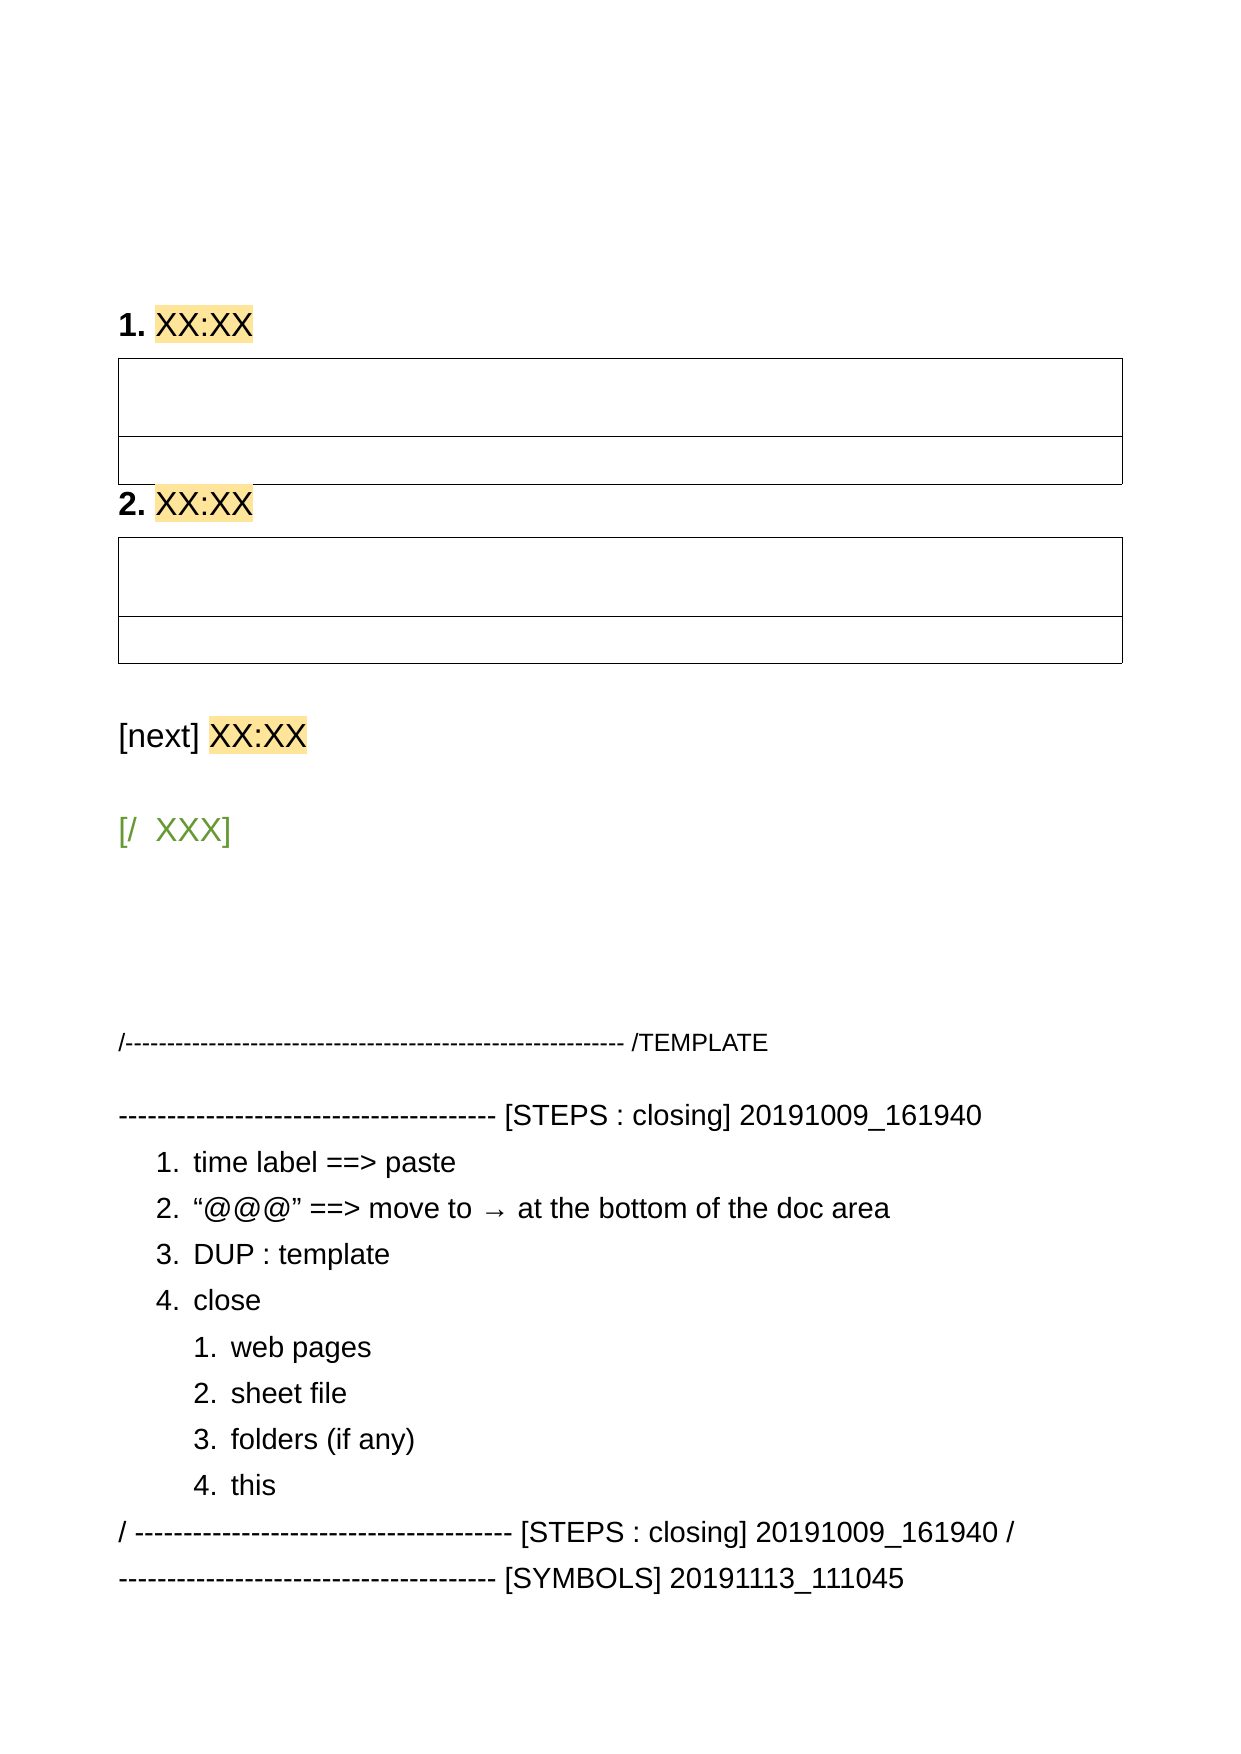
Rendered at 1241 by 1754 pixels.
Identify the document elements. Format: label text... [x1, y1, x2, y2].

list close [156, 1283, 1122, 1317]
table_cell [119, 437, 1122, 484]
list time label ==> paste [156, 1145, 1122, 1178]
list “@@@” ==> move to → at the bottom of the doc area [156, 1191, 1122, 1224]
table_header [119, 538, 1122, 616]
text /------------------------------------------------------------ /TEMPLATE [118, 1028, 1122, 1057]
list sheet file [193, 1376, 1122, 1409]
list web pages [193, 1330, 1122, 1363]
text 1. XX:XX [118, 304, 1122, 343]
list folders (if any) [193, 1422, 1122, 1456]
text [/ XXX] [118, 810, 1122, 849]
text --------------------------------------- [STEPS : closing] 20191009_161940 [118, 1098, 1122, 1132]
text [next] XX:XX [118, 716, 1122, 754]
list this [193, 1468, 1122, 1502]
text 2. XX:XX [118, 485, 1122, 522]
list DUP : template [156, 1237, 1122, 1271]
table_header [119, 359, 1122, 436]
text --------------------------------------- [SYMBOLS] 20191113_111045 [118, 1561, 1122, 1594]
table_cell [119, 617, 1122, 663]
text / --------------------------------------- [STEPS : closing] 20191009_161940 / [118, 1515, 1122, 1548]
